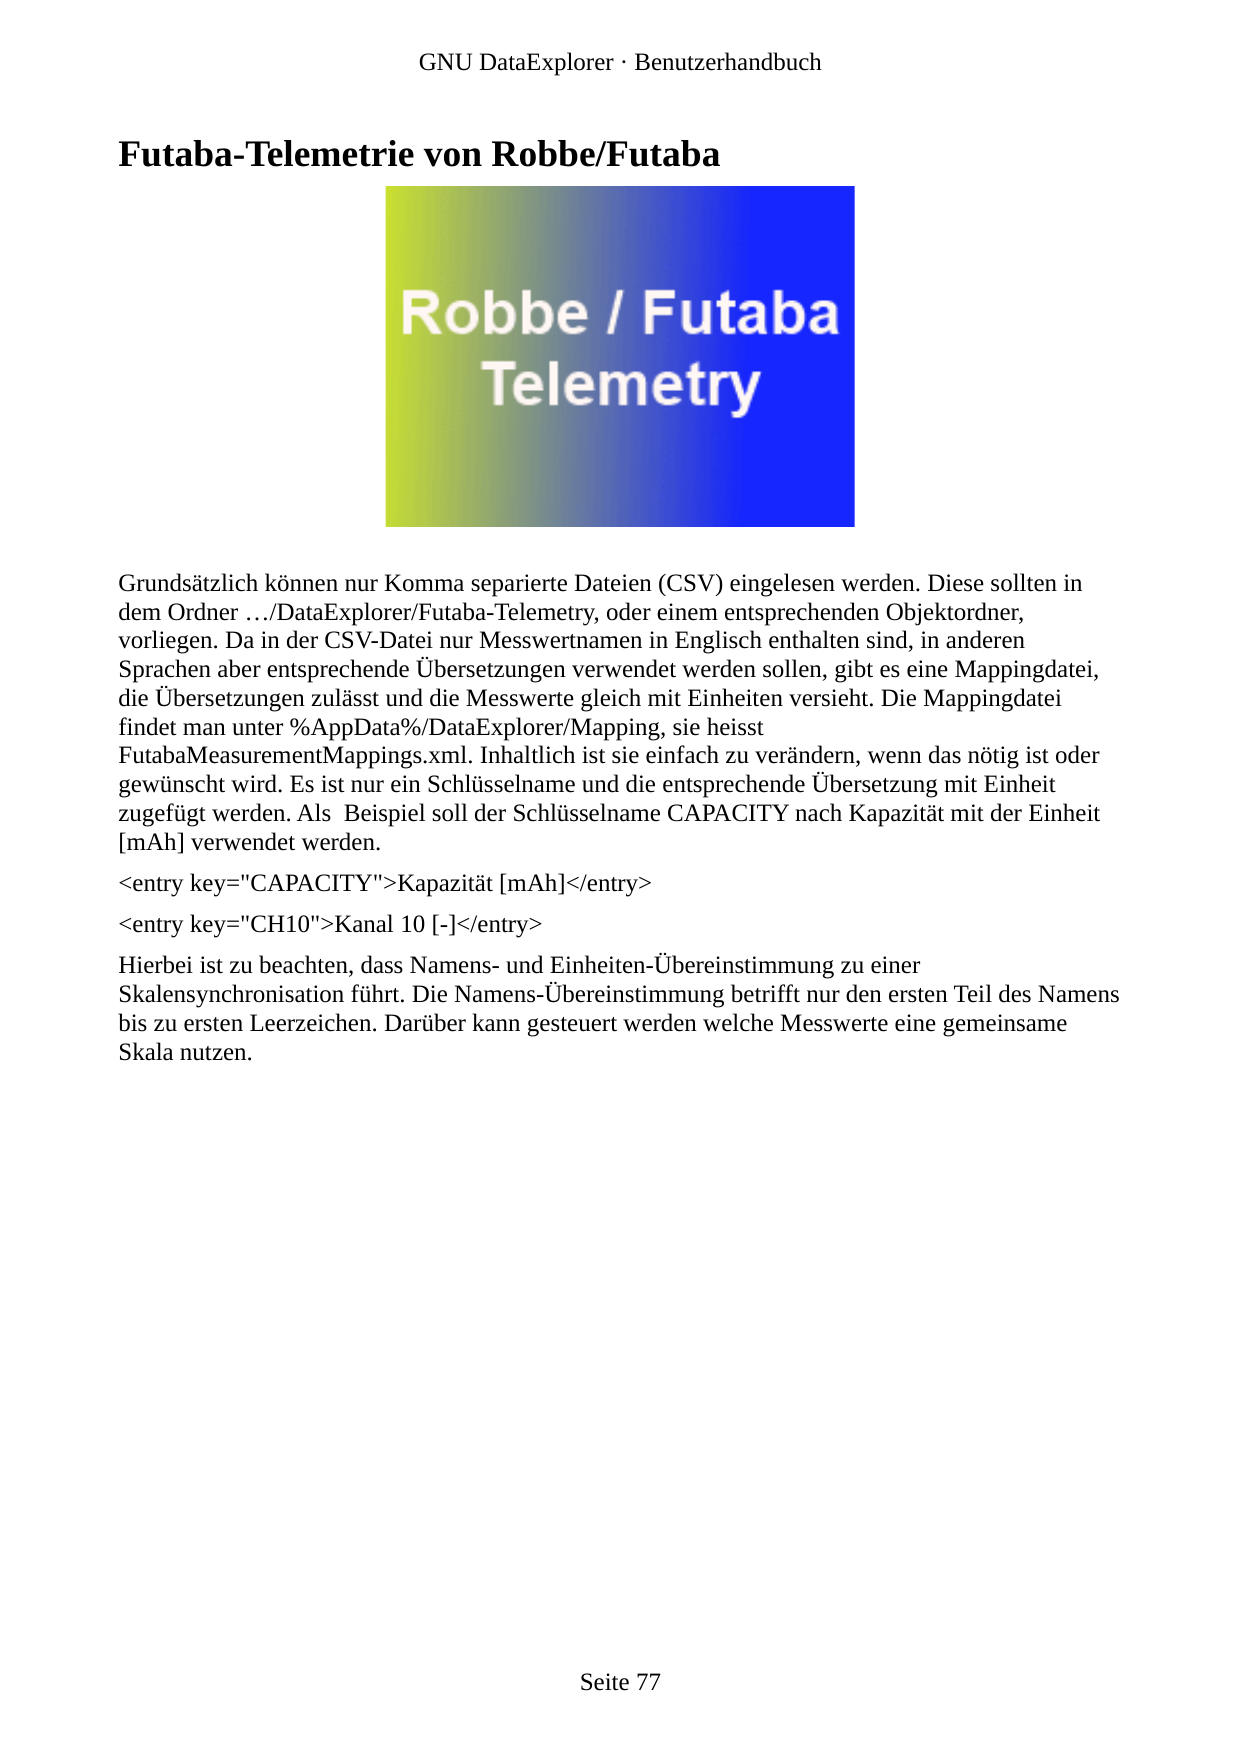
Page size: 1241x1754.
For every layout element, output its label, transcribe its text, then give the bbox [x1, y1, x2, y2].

text Grundsätzlich können nur Komma separierte Dateien (CSV) eingelesen werden. Diese sollten in dem Ordner …/DataExplorer/Futaba-Telemetry, oder einem entsprechenden Objektordner, vorliegen. Da in der CSV-Datei nur Messwertnamen in Englisch enthalten sind, in anderen Sprachen aber entsprechende Übersetzungen verwendet werden sollen, gibt es eine Mappingdatei, die Übersetzungen zulässt und die Messwerte gleich mit Einheiten versieht. Die Mappingdatei findet man unter %AppData%/DataExplorer/Mapping, sie heisst FutabaMeasurementMappings.xml. Inhaltlich ist sie einfach zu verändern, wenn das nötig ist oder gewünscht wird. Es ist nur ein Schlüsselname und die entsprechende Übersetzung mit Einheit zugefügt werden. Als Beispiel soll der Schlüsselname CAPACITY nach Kapazität mit der Einheit [mAh] verwendet werden. [118, 568, 1122, 855]
text <entry key="CH10">Kanal 10 [-]</entry> [118, 909, 1122, 938]
text <entry key="CAPACITY">Kapazität [mAh]</entry> [118, 868, 1122, 897]
subtitle Futaba-Telemetrie von Robbe/Futaba [118, 131, 1122, 174]
picture [385, 186, 855, 527]
text Hierbei ist zu beachten, dass Namens- und Einheiten-Übereinstimmung zu einer Skalensynchronisation führt. Die Namens-Übereinstimmung betrifft nur den ersten Teil des Namens bis zu ersten Leerzeichen. Darüber kann gesteuert werden welche Messwerte eine gemeinsame Skala nutzen. [118, 950, 1122, 1065]
